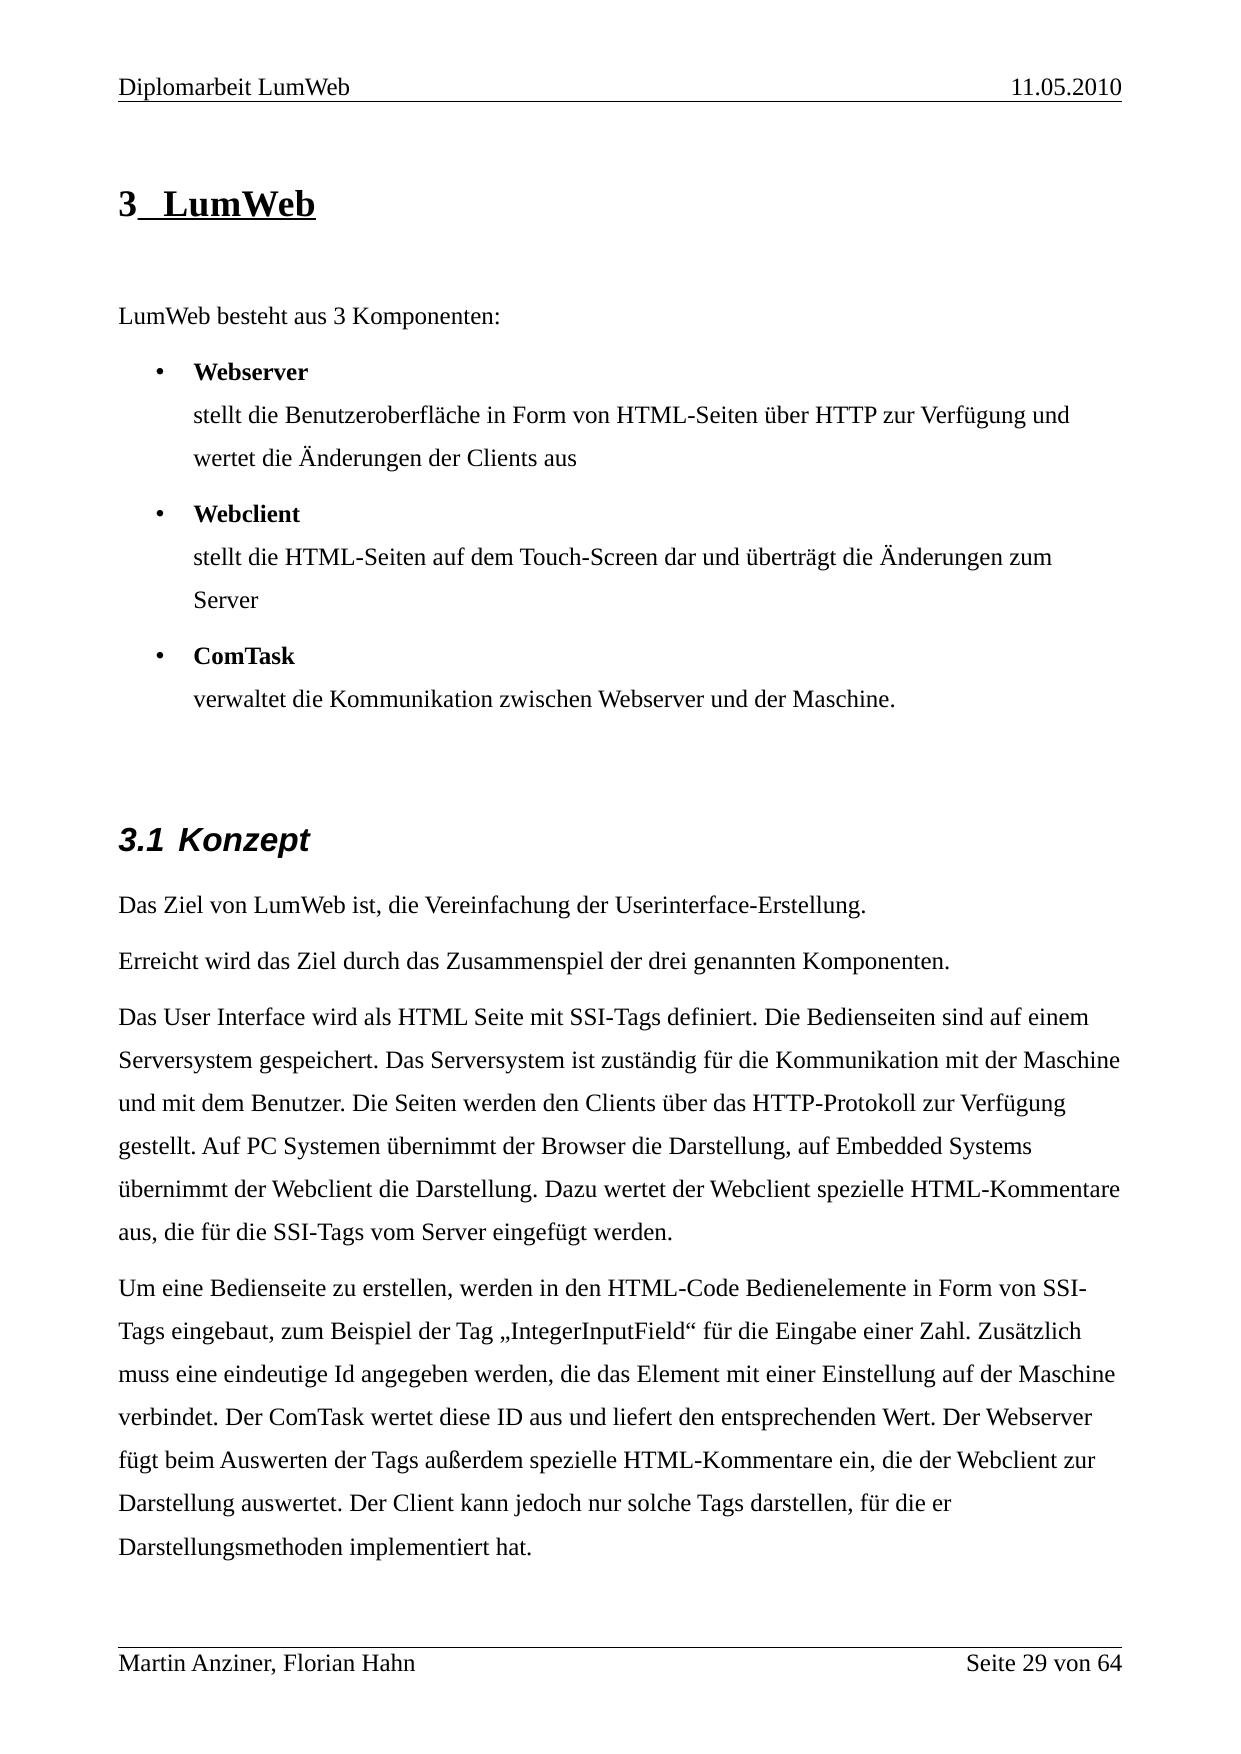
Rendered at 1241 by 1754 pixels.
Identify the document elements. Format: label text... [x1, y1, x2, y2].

list Webclient stellt die HTML-Seiten auf dem Touch-Screen dar und überträgt die Änderungen zum Server [156, 499, 1122, 614]
text Um eine Bedienseite zu erstellen, werden in den HTML-Code Bedienelemente in Form von SSI-Tags eingebaut, zum Beispiel der Tag „IntegerInputField“ für die Eingabe einer Zahl. Zusätzlich muss eine eindeutige Id angegeben werden, die das Element mit einer Einstellung auf der Maschine verbindet. Der ComTask wertet diese ID aus und liefert den entsprechenden Wert. Der Webserver fügt beim Auswerten der Tags außerdem spezielle HTML-Kommentare ein, die der Webclient zur Darstellung auswertet. Der Client kann jedoch nur solche Tags darstellen, für die er Darstellungsmethoden implementiert hat. [118, 1273, 1122, 1560]
text Das User Interface wird als HTML Seite mit SSI-Tags definiert. Die Bedienseiten sind auf einem Serversystem gespeichert. Das Serversystem ist zuständig für die Kommunikation mit der Maschine und mit dem Benutzer. Die Seiten werden den Clients über das HTTP-Protokoll zur Verfügung gestellt. Auf PC Systemen übernimmt der Browser die Darstellung, auf Embedded Systems übernimmt der Webclient die Darstellung. Dazu wertet der Webclient spezielle HTML-Kommentare aus, die für die SSI-Tags vom Server eingefügt werden. [118, 1002, 1122, 1246]
subtitle LumWeb [118, 181, 1122, 224]
text LumWeb besteht aus 3 Komponenten: [118, 301, 1122, 330]
text Erreicht wird das Ziel durch das Zusammenspiel der drei genannten Komponenten. [118, 946, 1122, 975]
list ComTask verwaltet die Kommunikation zwischen Webserver und der Maschine. [156, 641, 1122, 713]
subtitle Konzept [118, 820, 1122, 859]
list Webserver stellt die Benutzeroberfläche in Form von HTML-Seiten über HTTP zur Verfügung und wertet die Änderungen der Clients aus [156, 357, 1122, 472]
text Das Ziel von LumWeb ist, die Vereinfachung der Userinterface-Erstellung. [118, 890, 1122, 919]
